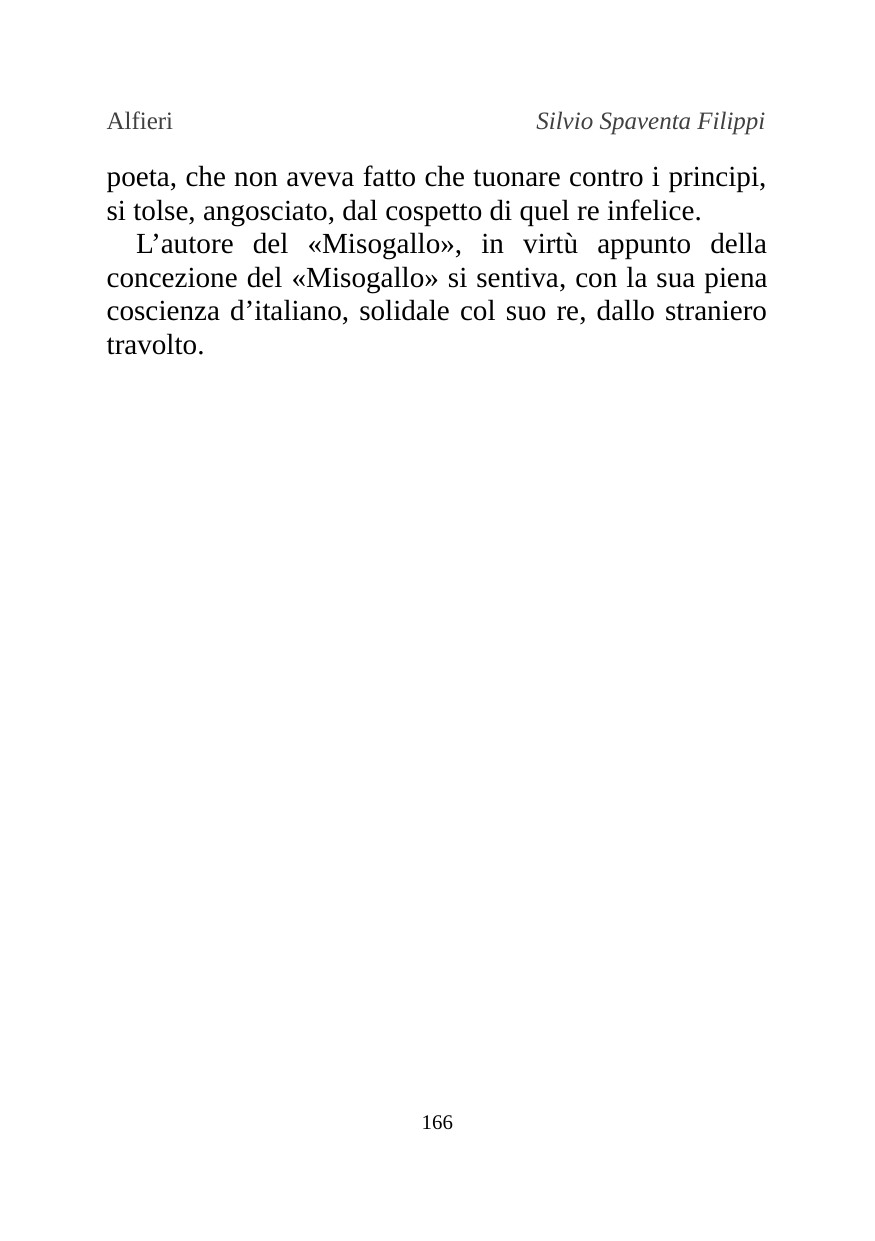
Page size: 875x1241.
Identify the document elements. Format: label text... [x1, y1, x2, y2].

text poeta, che non aveva fatto che tuonare contro i principi, si tolse, angosciato, dal cospetto di quel re infelice. [106, 159, 768, 226]
text L’autore del «Misogallo», in virtù appunto della concezione del «Misogallo» si sentiva, con la sua piena coscienza d’italiano, solidale col suo re, dallo straniero travolto. [106, 226, 768, 360]
